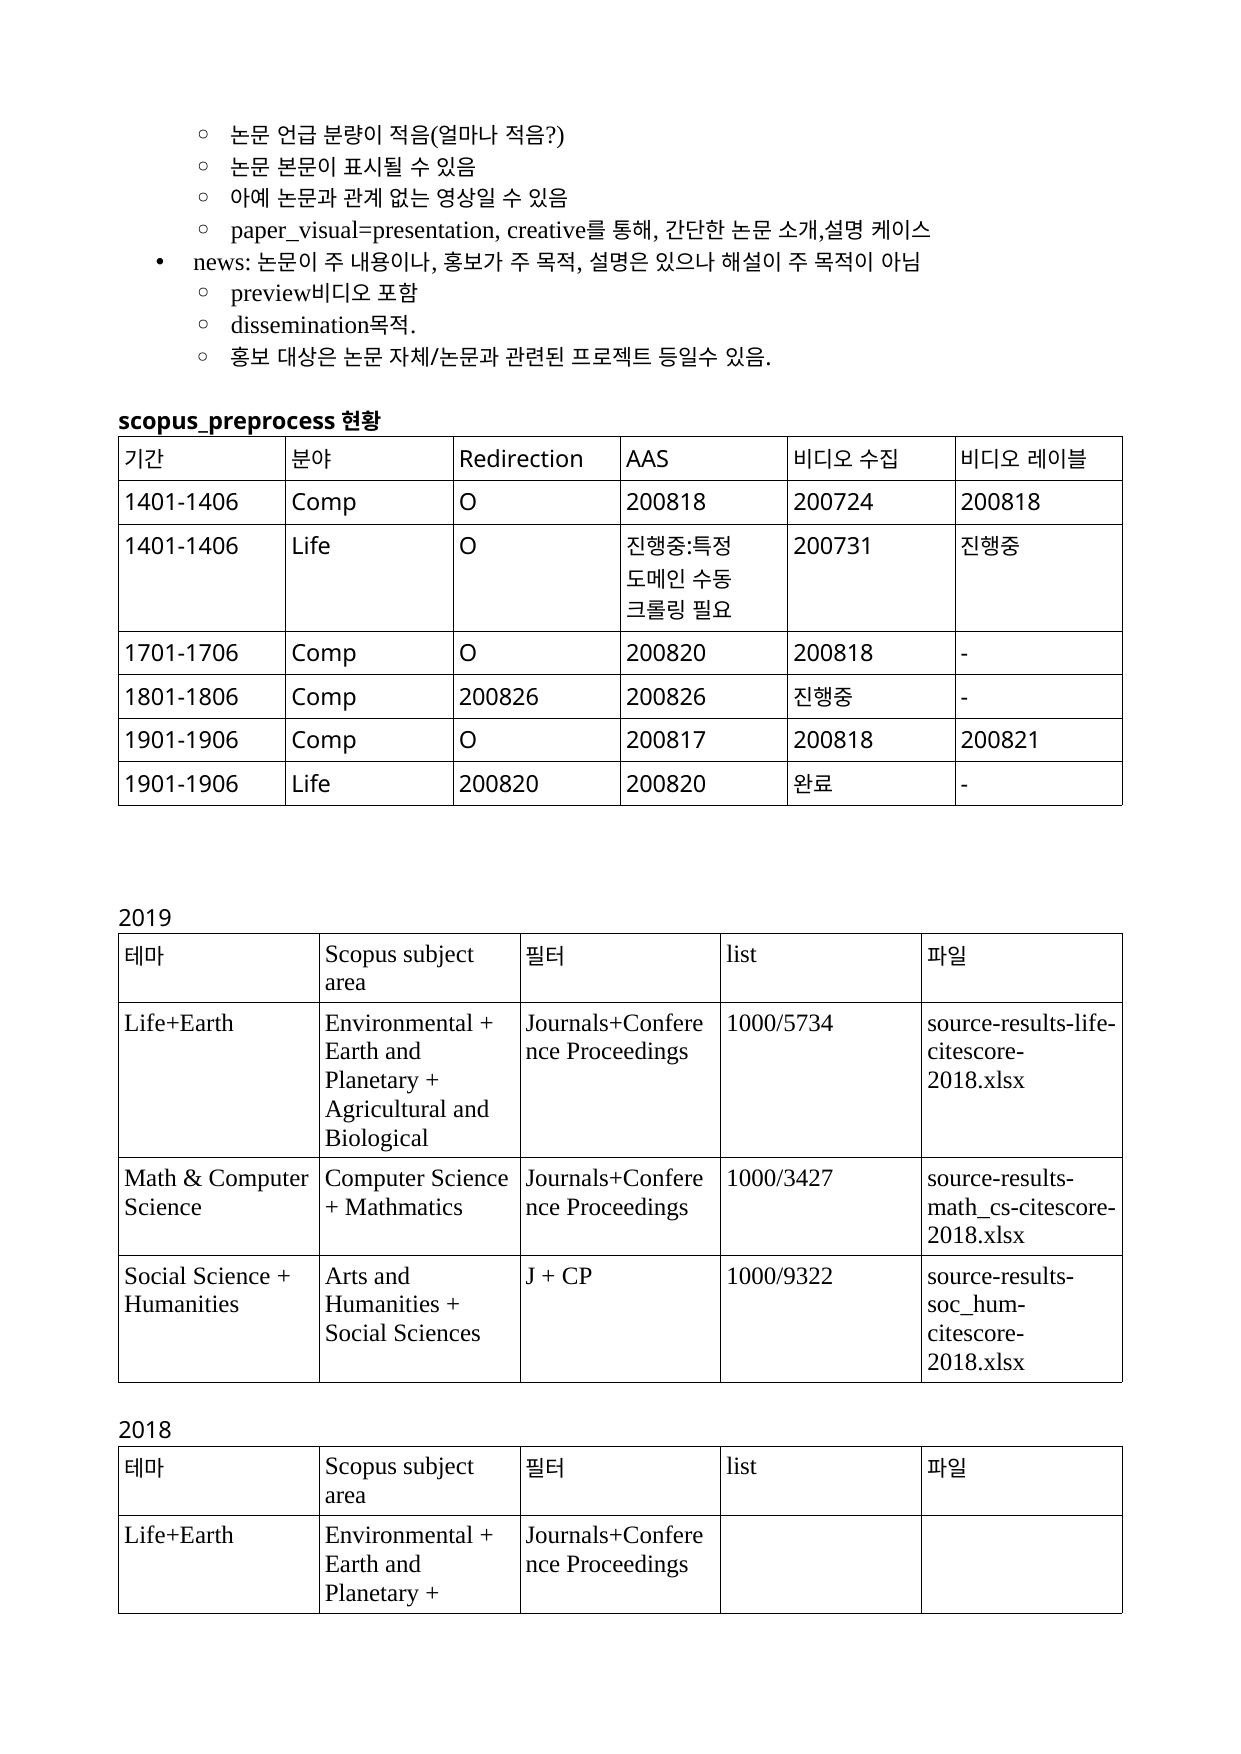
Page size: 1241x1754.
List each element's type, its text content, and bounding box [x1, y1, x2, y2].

table_header 파일 [922, 1447, 1122, 1515]
list preview비디오 포함 [193, 276, 1122, 308]
table_cell Environmental + Earth and Planetary + [320, 1516, 520, 1612]
table_cell Math & Computer Science [119, 1158, 319, 1255]
table_cell Life+Earth [119, 1003, 319, 1157]
table_cell 200731 [788, 525, 955, 631]
table_cell source-results-life-citescore-2018.xlsx [922, 1003, 1122, 1157]
table_cell 진행중 [788, 675, 955, 718]
table_cell 1000/9322 [721, 1256, 921, 1382]
table_cell Life [286, 762, 453, 805]
table_cell J + CP [521, 1256, 720, 1382]
list 논문 언급 분량이 적음(얼마나 적음?) [193, 118, 1122, 150]
table_cell Comp [286, 719, 453, 761]
list dissemination목적. [193, 308, 1122, 340]
table_header 필터 [521, 934, 720, 1002]
list 논문 본문이 표시될 수 있음 [193, 150, 1122, 181]
table_cell [922, 1516, 1122, 1612]
table_cell O [454, 719, 620, 761]
table_header 파일 [922, 934, 1122, 1002]
table_header 필터 [521, 1447, 720, 1515]
table_cell Social Science + Humanities [119, 1256, 319, 1382]
table_cell 1901-1906 [119, 719, 285, 761]
table_header AAS [621, 437, 787, 480]
table_cell Computer Science + Mathmatics [320, 1158, 520, 1255]
table_header 비디오 레이블 [956, 437, 1122, 480]
text 2018 [118, 1414, 1122, 1446]
table_cell Life [286, 525, 453, 631]
text 2019 [118, 901, 1122, 933]
table_header 테마 [119, 1447, 319, 1515]
table_cell Life+Earth [119, 1516, 319, 1612]
table_cell 1901-1906 [119, 762, 285, 805]
table_cell 완료 [788, 762, 955, 805]
table_cell source-results-math_cs-citescore-2018.xlsx [922, 1158, 1122, 1255]
table_cell Journals+Conference Proceedings [521, 1003, 720, 1157]
table_cell 200820 [454, 762, 620, 805]
table_cell 1401-1406 [119, 481, 285, 523]
table_cell 진행중 [956, 525, 1122, 631]
table_cell O [454, 481, 620, 523]
table_header Scopus subject area [320, 1447, 520, 1515]
table_cell 200818 [788, 719, 955, 761]
table_header 테마 [119, 934, 319, 1002]
table_cell 200818 [788, 632, 955, 674]
table_header list [721, 934, 921, 1002]
table_cell 200826 [621, 675, 787, 718]
list news: 논문이 주 내용이나, 홍보가 주 목적, 설명은 있으나 해설이 주 목적이 아님 [156, 245, 1122, 276]
table_cell 진행중:특정 도메인 수동 크롤링 필요 [621, 525, 787, 631]
table_cell Comp [286, 675, 453, 718]
table_header Scopus subject area [320, 934, 520, 1002]
table_cell Environmental + Earth and Planetary + Agricultural and Biological [320, 1003, 520, 1157]
table_cell 200818 [621, 481, 787, 523]
table_cell 1000/3427 [721, 1158, 921, 1255]
list 아예 논문과 관계 없는 영상일 수 있음 [193, 181, 1122, 213]
table_cell O [454, 525, 620, 631]
table_cell - [956, 762, 1122, 805]
table_cell Comp [286, 632, 453, 674]
list paper_visual=presentation, creative를 통해, 간단한 논문 소개,설명 케이스 [193, 213, 1122, 245]
table_cell Journals+Conference Proceedings [521, 1516, 720, 1612]
table_header 비디오 수집 [788, 437, 955, 480]
table_header 기간 [119, 437, 285, 480]
table_cell - [956, 632, 1122, 674]
table_cell 1000/5734 [721, 1003, 921, 1157]
table_cell 1401-1406 [119, 525, 285, 631]
table_cell 200820 [621, 762, 787, 805]
table_cell 1801-1806 [119, 675, 285, 718]
table_cell Journals+Conference Proceedings [521, 1158, 720, 1255]
table_cell 200821 [956, 719, 1122, 761]
table_cell - [956, 675, 1122, 718]
list 홍보 대상은 논문 자체/논문과 관련된 프로젝트 등일수 있음. [193, 340, 1122, 372]
text scopus_preprocess 현황 [118, 404, 1122, 436]
table_cell 200724 [788, 481, 955, 523]
table_cell 1701-1706 [119, 632, 285, 674]
table_cell Comp [286, 481, 453, 523]
table_header list [721, 1447, 921, 1515]
table_header 분야 [286, 437, 453, 480]
table_cell 200826 [454, 675, 620, 718]
table_cell 200818 [956, 481, 1122, 523]
table_cell [721, 1516, 921, 1612]
table_cell 200817 [621, 719, 787, 761]
table_cell 200820 [621, 632, 787, 674]
table_cell O [454, 632, 620, 674]
table_header Redirection [454, 437, 620, 480]
table_cell Arts and Humanities + Social Sciences [320, 1256, 520, 1382]
table_cell source-results-soc_hum-citescore-2018.xlsx [922, 1256, 1122, 1382]
